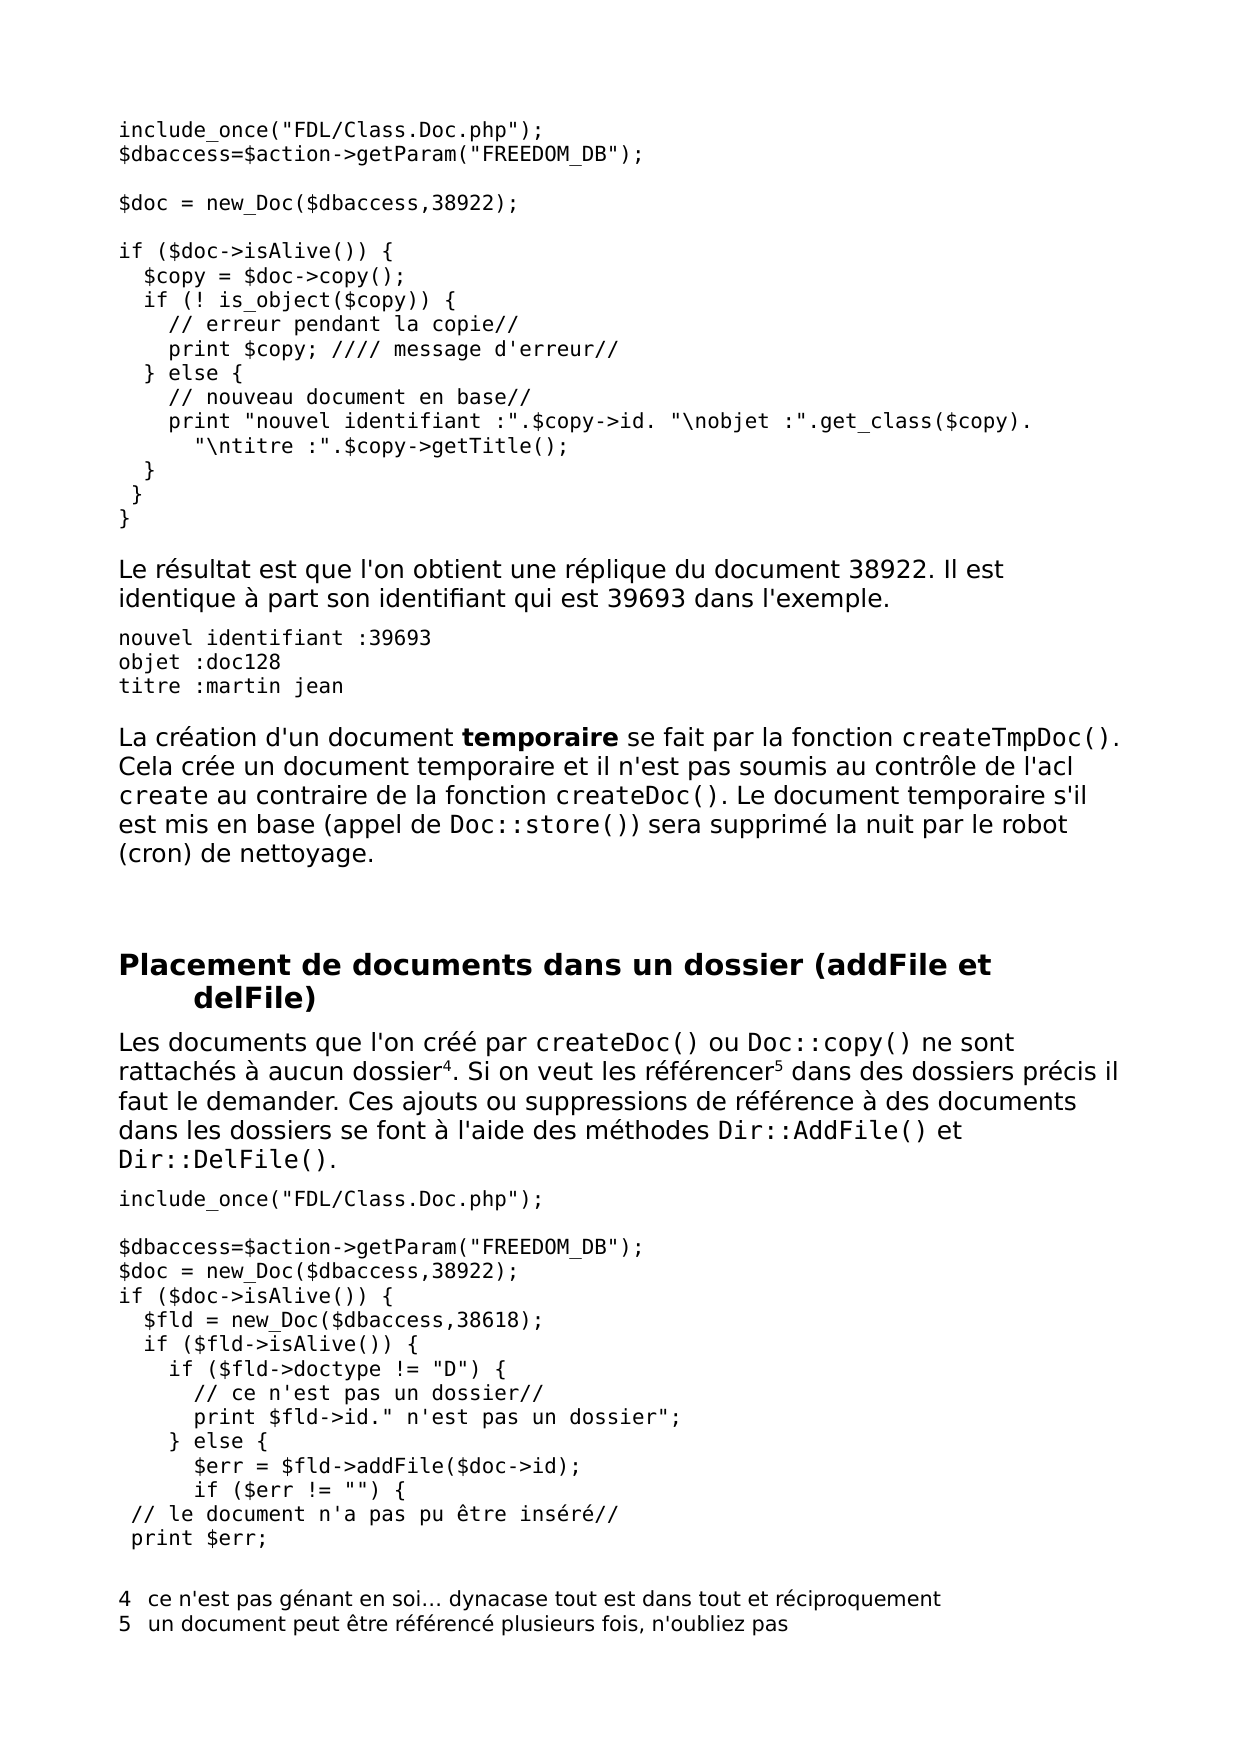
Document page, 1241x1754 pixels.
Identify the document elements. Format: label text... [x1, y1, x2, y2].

text include_once("FDL/Class.Doc.php"); $dbaccess=$action->getParam("FREEDOM_DB"); $doc = new_Doc($dbaccess,38922); if ($doc->isAlive()) { $copy = $doc->copy(); if (! is_object($copy)) { // erreur pendant la copie// print $copy; //// message d'erreur// } else { // nouveau document en base// print "nouvel identifiant :".$copy->id. "\nobjet :".get_class($copy). "\ntitre :".$copy->getTitle(); } } } [118, 118, 1122, 555]
text Le résultat est que l'on obtient une réplique du document 38922. Il est identique à part son identifiant qui est 39693 dans l'exemple. [118, 555, 1122, 613]
text nouvel identifiant :39693 objet :doc128 titre :martin jean [118, 626, 1122, 723]
text include_once("FDL/Class.Doc.php"); $dbaccess=$action->getParam("FREEDOM_DB"); $doc = new_Doc($dbaccess,38922); if ($doc->isAlive()) { $fld = new_Doc($dbaccess,38618); if ($fld->isAlive()) { if ($fld->doctype != "D") { // ce n'est pas un dossier// print $fld->id." n'est pas un dossier"; } else { $err = $fld->addFile($doc->id); if ($err != "") { // le document n'a pas pu être inséré// print $err; [118, 1187, 1122, 1551]
text ce n'est pas génant en soi… dynacase tout est dans tout et réciproquement [118, 1587, 1122, 1612]
text un document peut être référencé plusieurs fois, n'oubliez pas [118, 1612, 1122, 1636]
text La création d'un document temporaire se fait par la fonction createTmpDoc(). Cela crée un document temporaire et il n'est pas soumis au contrôle de l'acl create au contraire de la fonction createDoc(). Le document temporaire s'il est mis en base (appel de Doc::store()) sera supprimé la nuit par le robot (cron) de nettoyage. [118, 723, 1122, 869]
subtitle Placement de documents dans un dossier (addFile et delFile) [118, 948, 1122, 1016]
text Les documents que l'on créé par createDoc() ou Doc::copy() ne sont rattachés à aucun dossier. Si on veut les référencer dans des dossiers précis il faut le demander. Ces ajouts ou suppressions de référence à des documents dans les dossiers se font à l'aide des méthodes Dir::AddFile() et Dir::DelFile(). [118, 1028, 1122, 1174]
